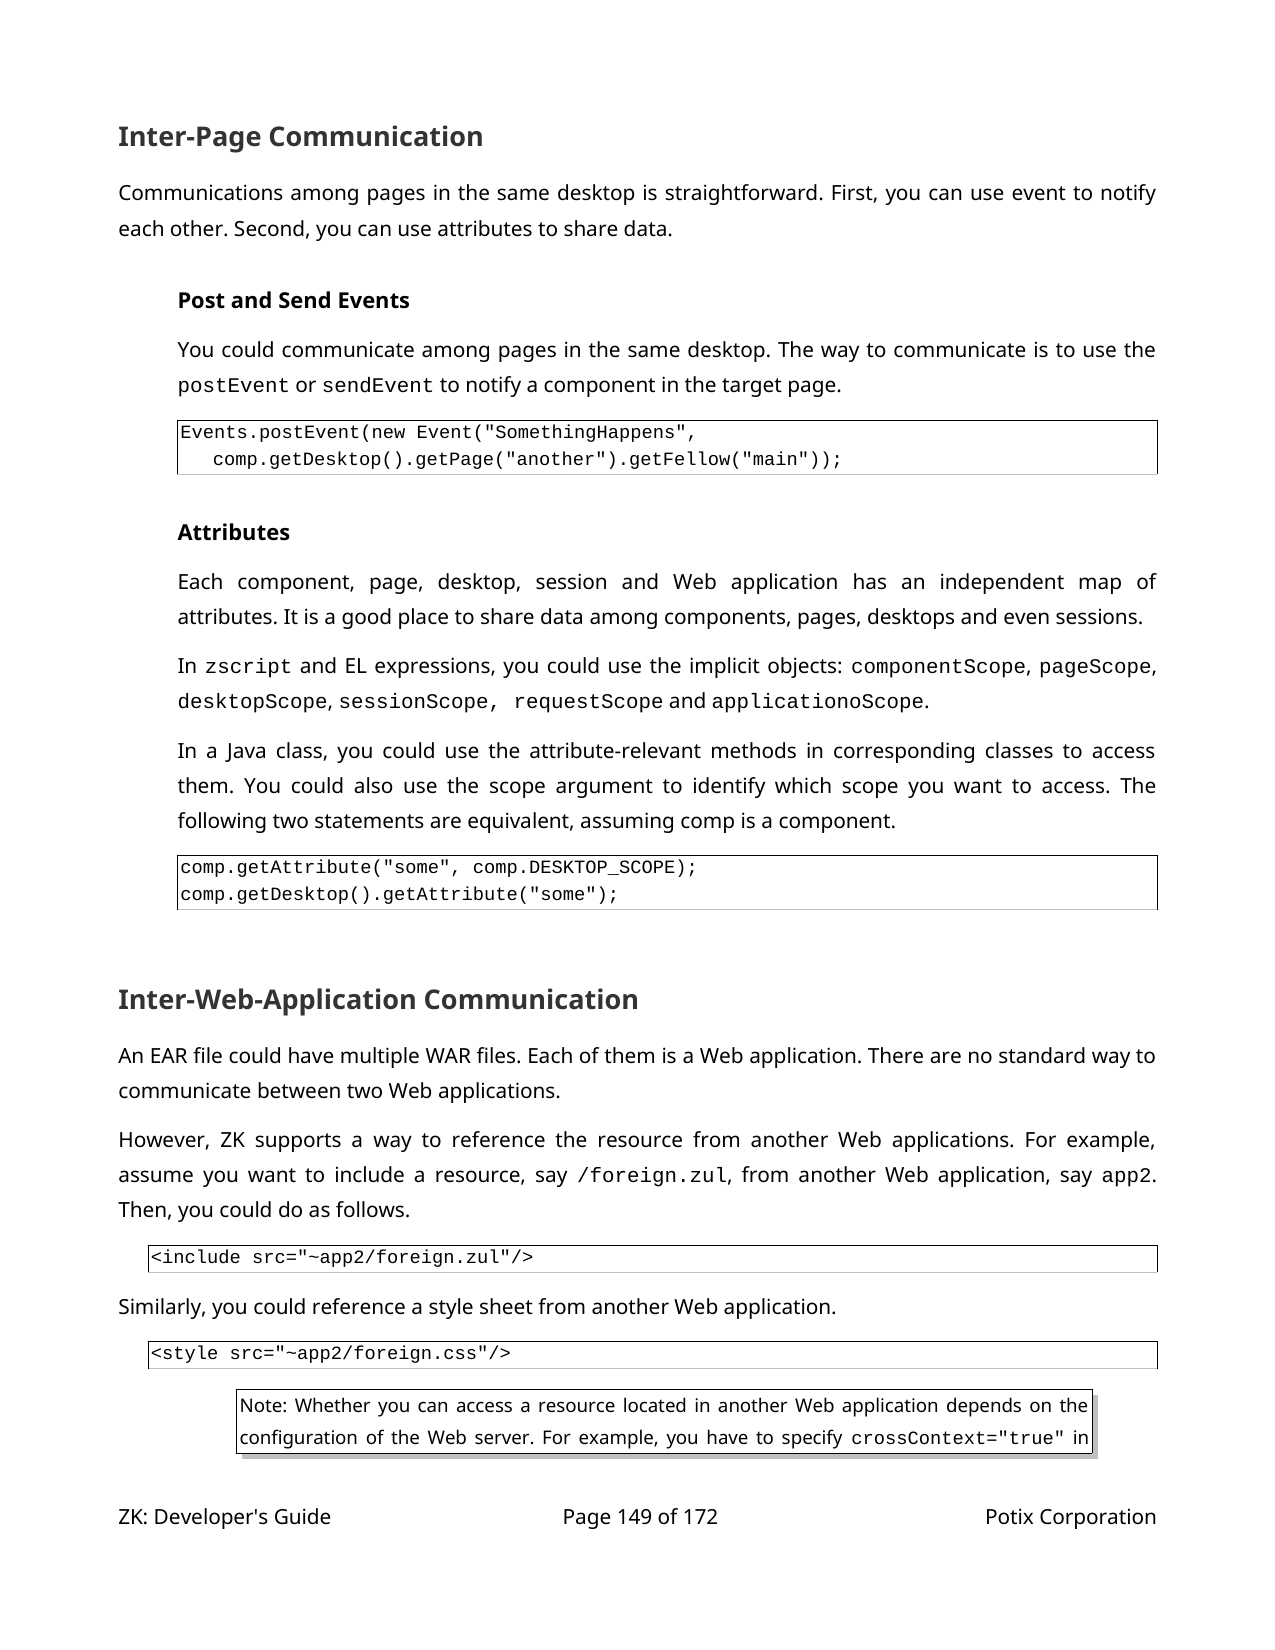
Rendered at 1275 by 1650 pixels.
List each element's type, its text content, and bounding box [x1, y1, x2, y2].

text Each component, page, desktop, session and Web application has an independent map of attributes. It is a good place to share data among components, pages, desktops and even sessions. [177, 567, 1157, 631]
text Similarly, you could reference a style sheet from another Web application. [118, 1292, 1157, 1321]
text You could communicate among pages in the same desktop. The way to communicate is to use the postEvent or sendEvent to notify a component in the target page. [177, 335, 1157, 399]
text Note: Whether you can access a resource located in another Web application depends on the configuration of the Web server. For example, you have to specify crossContext="true" in [237, 1390, 1092, 1453]
subtitle Inter-Page Communication [118, 118, 1157, 155]
text Events.postEvent(new Event("SomethingHappens", [178, 421, 1157, 444]
text An EAR file could have multiple WAR files. Each of them is a Web application. There are no standard way to communicate between two Web applications. [118, 1041, 1157, 1104]
subtitle Attributes [177, 516, 1157, 546]
subtitle Inter-Web-Application Communication [118, 980, 1157, 1017]
text <style src="~app2/foreign.css"/> [149, 1342, 1157, 1368]
text comp.getAttribute("some", comp.DESKTOP_SCOPE); [178, 856, 1157, 879]
text <include src="~app2/foreign.zul"/> [149, 1246, 1157, 1272]
text Communications among pages in the same desktop is straightforward. First, you can use event to notify each other. Second, you can use attributes to share data. [118, 178, 1157, 242]
text However, ZK supports a way to reference the resource from another Web applications. For example, assume you want to include a resource, say /foreign.zul, from another Web application, say app2. Then, you could do as follows. [118, 1125, 1157, 1224]
text comp.getDesktop().getPage("another").getFellow("main")); [178, 447, 1157, 474]
text comp.getDesktop().getAttribute("some"); [178, 882, 1157, 909]
text In zscript and EL expressions, you could use the implicit objects: componentScope, pageScope, desktopScope, sessionScope, requestScope and applicationoScope. [177, 651, 1157, 715]
subtitle Post and Send Events [177, 284, 1157, 314]
text In a Java class, you could use the attribute-relevant methods in corresponding classes to access them. You could also use the scope argument to identify which scope you want to access. The following two statements are equivalent, assuming comp is a component. [177, 736, 1157, 834]
